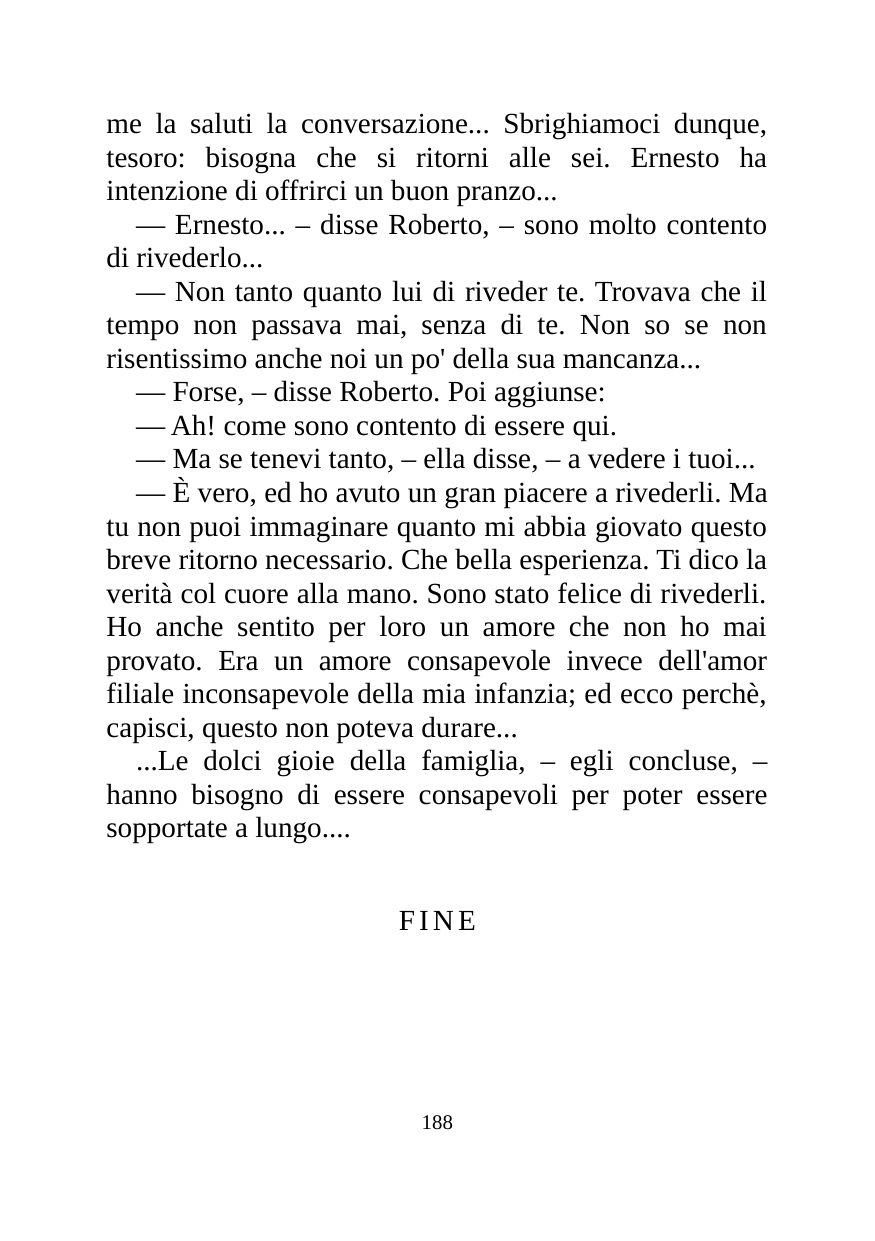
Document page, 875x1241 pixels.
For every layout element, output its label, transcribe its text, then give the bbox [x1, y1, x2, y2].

text — È vero, ed ho avuto un gran piacere a rivederli. Ma tu non puoi immaginare quanto mi abbia giovato questo breve ritorno necessario. Che bella esperienza. Ti dico la verità col cuore alla mano. Sono stato felice di rivederli. Ho anche sentito per loro un amore che non ho mai provato. Era un amore consapevole invece dell'amor filiale inconsapevole della mia infanzia; ed ecco perchè, capisci, questo non poteva durare... [106, 475, 768, 743]
text ...Le dolci gioie della famiglia, – egli concluse, – hanno bisogno di essere consapevoli per poter essere sopportate a lungo.... [106, 743, 768, 844]
text — Forse, – disse Roberto. Poi aggiunse: [106, 374, 768, 408]
text me la saluti la conversazione... Sbrighiamoci dunque, tesoro: bisogna che si ritorni alle sei. Ernesto ha intenzione di offrirci un buon pranzo... [106, 106, 768, 207]
text — Ah! come sono contento di essere qui. [106, 408, 768, 442]
text — Non tanto quanto lui di riveder te. Trovava che il tempo non passava mai, senza di te. Non so se non risentissimo anche noi un po' della sua mancanza... [106, 274, 768, 374]
text — Ma se tenevi tanto, – ella disse, – a vedere i tuoi... [106, 442, 768, 475]
text — Ernesto... – disse Roberto, – sono molto contento di rivederlo... [106, 207, 768, 274]
text FINE [106, 903, 768, 937]
